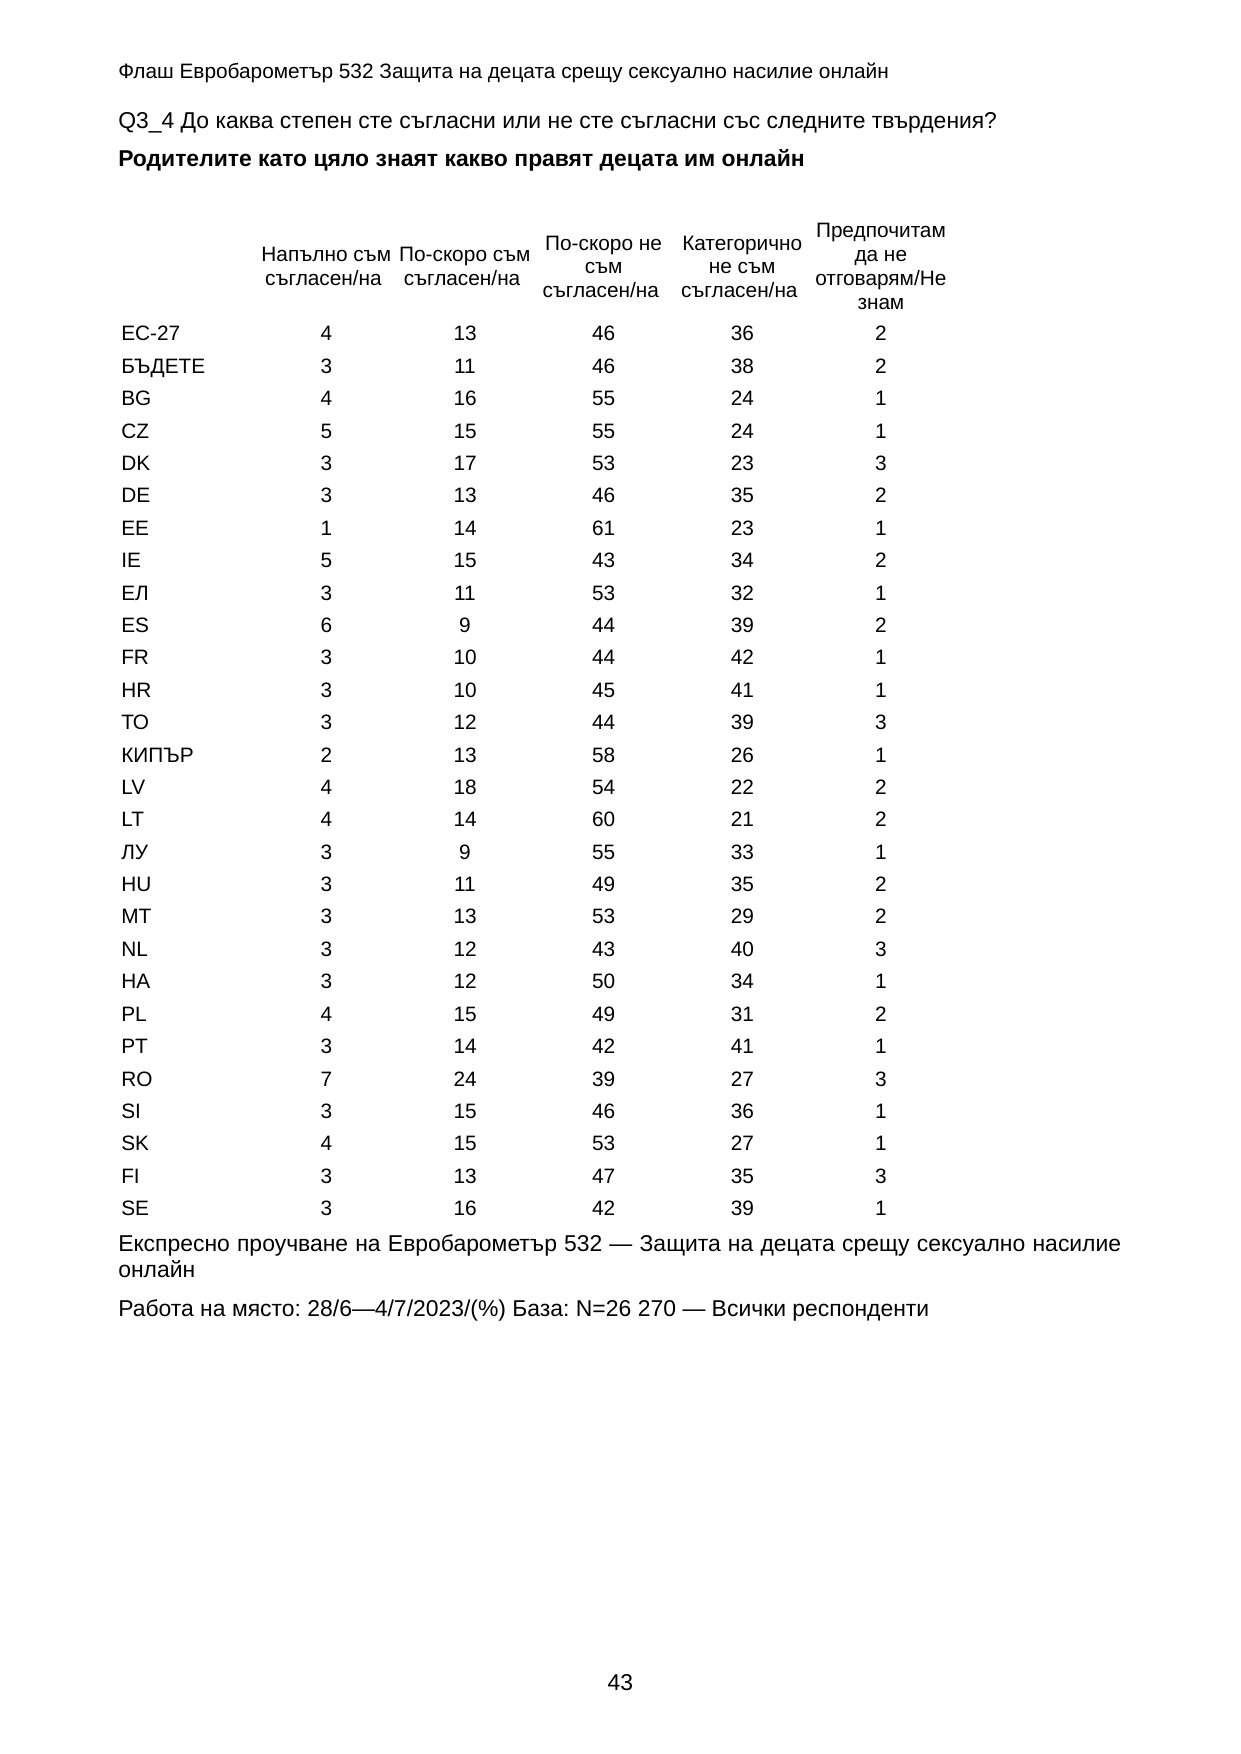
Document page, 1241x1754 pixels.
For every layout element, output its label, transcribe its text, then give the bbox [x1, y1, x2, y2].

table_cell 13 [395, 479, 534, 511]
table_cell 3 [257, 706, 395, 738]
table_cell 1 [811, 511, 950, 544]
table_cell 15 [395, 1095, 534, 1127]
table_cell 47 [534, 1159, 673, 1192]
table_cell 24 [673, 414, 811, 447]
table_cell 44 [534, 609, 673, 641]
table_cell 42 [534, 1030, 673, 1062]
table_cell 12 [395, 706, 534, 738]
table_cell 3 [257, 965, 395, 997]
table_cell 46 [534, 1095, 673, 1127]
table_cell ES [118, 609, 257, 641]
table_cell 3 [257, 641, 395, 673]
table_cell 55 [534, 382, 673, 414]
table_cell 42 [534, 1192, 673, 1224]
table_cell 16 [395, 1192, 534, 1224]
table_cell 10 [395, 641, 534, 673]
table_cell 2 [811, 998, 950, 1030]
table_cell 41 [673, 1030, 811, 1062]
table_cell 46 [534, 350, 673, 382]
table_cell RO [118, 1062, 257, 1094]
table_cell CZ [118, 414, 257, 447]
table_cell 61 [534, 511, 673, 544]
table_cell 39 [673, 1192, 811, 1224]
table_cell 55 [534, 414, 673, 447]
table_cell 6 [257, 609, 395, 641]
table_cell 3 [811, 1062, 950, 1094]
table_cell FI [118, 1159, 257, 1192]
table_cell 46 [534, 479, 673, 511]
table_cell 2 [257, 738, 395, 771]
table_cell 3 [811, 1159, 950, 1192]
text Родителите като цяло знаят какво правят децата им онлайн [118, 145, 1122, 171]
table_cell 54 [534, 771, 673, 803]
table_cell 35 [673, 479, 811, 511]
table_cell 3 [257, 1192, 395, 1224]
table_cell 2 [811, 609, 950, 641]
table_header Категорично не съм съгласен/на [673, 215, 811, 317]
table_cell 3 [257, 868, 395, 900]
table_cell 2 [811, 771, 950, 803]
table_cell 34 [673, 965, 811, 997]
table_cell 1 [811, 835, 950, 868]
table_header По-скоро не съм съгласен/на [534, 215, 673, 317]
table_cell 39 [534, 1062, 673, 1094]
table_cell 3 [811, 447, 950, 479]
table_cell 4 [257, 317, 395, 349]
table_cell FR [118, 641, 257, 673]
table_cell ЕЛ [118, 576, 257, 609]
table_cell 40 [673, 933, 811, 965]
table_cell IE [118, 544, 257, 576]
table_cell ТО [118, 706, 257, 738]
table_cell 4 [257, 382, 395, 414]
table_cell ЕС-27 [118, 317, 257, 349]
table_cell 36 [673, 1095, 811, 1127]
table_cell 13 [395, 738, 534, 771]
table_cell 3 [257, 350, 395, 382]
table_cell 46 [534, 317, 673, 349]
table_cell 3 [811, 933, 950, 965]
table_cell 2 [811, 317, 950, 349]
table_cell 17 [395, 447, 534, 479]
table_cell 2 [811, 544, 950, 576]
table_cell 14 [395, 803, 534, 835]
table_cell 1 [811, 641, 950, 673]
table_cell 35 [673, 1159, 811, 1192]
table_cell 13 [395, 1159, 534, 1192]
table_cell 2 [811, 868, 950, 900]
table_header [118, 215, 257, 317]
table_cell 42 [673, 641, 811, 673]
table_cell DK [118, 447, 257, 479]
table_cell 12 [395, 933, 534, 965]
table_cell 1 [811, 674, 950, 706]
table_cell 43 [534, 544, 673, 576]
table_cell 39 [673, 706, 811, 738]
table_cell NL [118, 933, 257, 965]
table_cell PL [118, 998, 257, 1030]
table_cell 21 [673, 803, 811, 835]
table_cell PT [118, 1030, 257, 1062]
table_cell 1 [811, 1095, 950, 1127]
table_cell 39 [673, 609, 811, 641]
table_cell 33 [673, 835, 811, 868]
table_cell 15 [395, 998, 534, 1030]
table_cell 22 [673, 771, 811, 803]
table_cell 26 [673, 738, 811, 771]
table_cell EE [118, 511, 257, 544]
table_header Предпочитам да не отговарям/Не знам [811, 215, 950, 317]
table_cell 53 [534, 447, 673, 479]
table_cell 1 [811, 965, 950, 997]
table_cell 3 [257, 933, 395, 965]
table_cell 3 [257, 1159, 395, 1192]
table_cell 49 [534, 868, 673, 900]
table_cell 24 [395, 1062, 534, 1094]
table_cell 58 [534, 738, 673, 771]
table_cell 3 [257, 900, 395, 933]
table_cell 13 [395, 900, 534, 933]
table_cell 53 [534, 1127, 673, 1159]
table_cell 9 [395, 609, 534, 641]
table_cell 16 [395, 382, 534, 414]
table_cell 23 [673, 447, 811, 479]
table_cell 5 [257, 414, 395, 447]
table_cell 3 [257, 835, 395, 868]
table_cell SE [118, 1192, 257, 1224]
table_cell 31 [673, 998, 811, 1030]
table_cell 15 [395, 544, 534, 576]
table_cell 53 [534, 576, 673, 609]
table_cell 14 [395, 511, 534, 544]
table_cell 15 [395, 414, 534, 447]
table_cell 2 [811, 350, 950, 382]
table_cell 2 [811, 479, 950, 511]
table_cell 35 [673, 868, 811, 900]
table_cell 53 [534, 900, 673, 933]
table_cell DE [118, 479, 257, 511]
table_cell 11 [395, 868, 534, 900]
table_cell 3 [257, 576, 395, 609]
table_cell 32 [673, 576, 811, 609]
table_cell 44 [534, 641, 673, 673]
table_cell MT [118, 900, 257, 933]
table_cell 50 [534, 965, 673, 997]
text Експресно проучване на Евробарометър 532 — Защита на децата срещу сексуално насилие онлайн [118, 1230, 1122, 1283]
table_cell 27 [673, 1127, 811, 1159]
table_cell HU [118, 868, 257, 900]
table_cell 1 [257, 511, 395, 544]
table_cell 1 [811, 414, 950, 447]
table_cell 4 [257, 771, 395, 803]
table_cell 1 [811, 1030, 950, 1062]
table_cell 1 [811, 1127, 950, 1159]
table_cell 38 [673, 350, 811, 382]
table_cell 1 [811, 738, 950, 771]
table_cell LV [118, 771, 257, 803]
table_cell 7 [257, 1062, 395, 1094]
table_cell 3 [257, 447, 395, 479]
table_cell 29 [673, 900, 811, 933]
table_header По-скоро съм съгласен/на [395, 215, 534, 317]
table_cell 9 [395, 835, 534, 868]
table_cell HR [118, 674, 257, 706]
table_cell ЛУ [118, 835, 257, 868]
table_cell 2 [811, 803, 950, 835]
table_cell 27 [673, 1062, 811, 1094]
table_cell 15 [395, 1127, 534, 1159]
table_cell 18 [395, 771, 534, 803]
table_cell 10 [395, 674, 534, 706]
table_cell 44 [534, 706, 673, 738]
table_cell SI [118, 1095, 257, 1127]
table_cell 34 [673, 544, 811, 576]
table_cell 1 [811, 382, 950, 414]
table_cell 45 [534, 674, 673, 706]
table_cell 41 [673, 674, 811, 706]
table_cell 2 [811, 900, 950, 933]
table_cell 60 [534, 803, 673, 835]
table_cell 5 [257, 544, 395, 576]
table_cell 43 [534, 933, 673, 965]
table_cell БЪДЕТЕ [118, 350, 257, 382]
table_cell 11 [395, 576, 534, 609]
table_cell 1 [811, 576, 950, 609]
table_header Напълно съм съгласен/на [257, 215, 395, 317]
table_cell 4 [257, 998, 395, 1030]
table_cell КИПЪР [118, 738, 257, 771]
table_cell 11 [395, 350, 534, 382]
table_cell 49 [534, 998, 673, 1030]
table_cell 12 [395, 965, 534, 997]
table_cell 24 [673, 382, 811, 414]
table_cell НА [118, 965, 257, 997]
table_cell 23 [673, 511, 811, 544]
table_cell 3 [257, 674, 395, 706]
table_cell 4 [257, 1127, 395, 1159]
table_cell 3 [257, 479, 395, 511]
table_cell 55 [534, 835, 673, 868]
table_cell 3 [257, 1095, 395, 1127]
text Q3_4 До каква степен сте съгласни или не сте съгласни със следните твърдения? [118, 107, 1122, 133]
table_cell 4 [257, 803, 395, 835]
table_cell 13 [395, 317, 534, 349]
table_cell LT [118, 803, 257, 835]
table_cell BG [118, 382, 257, 414]
table_cell SK [118, 1127, 257, 1159]
table_cell 36 [673, 317, 811, 349]
table_cell 14 [395, 1030, 534, 1062]
table_cell 1 [811, 1192, 950, 1224]
text Работа на място: 28/6—4/7/2023/(%) База: N=26 270 — Всички респонденти [118, 1295, 1122, 1321]
table_cell 3 [257, 1030, 395, 1062]
table_cell 3 [811, 706, 950, 738]
